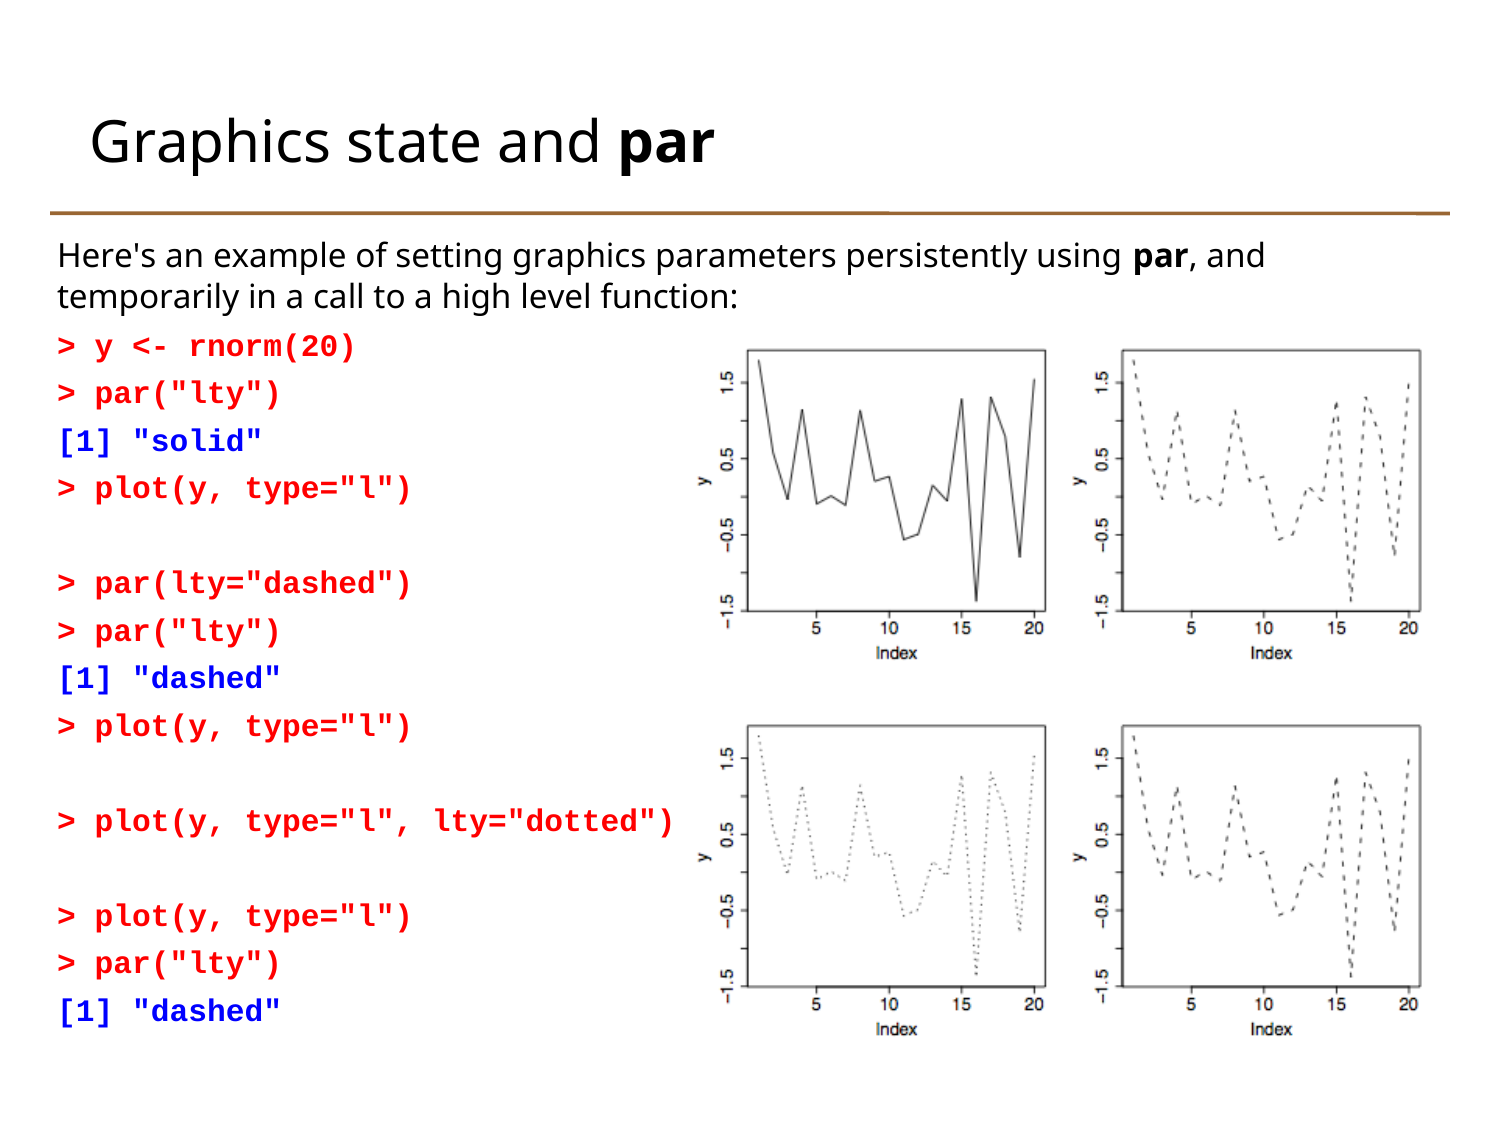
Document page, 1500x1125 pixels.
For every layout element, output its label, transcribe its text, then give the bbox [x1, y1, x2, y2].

text_box Graphics state and par [75, 44, 1425, 226]
text_box Here's an example of setting graphics parameters persistently using par, and temporarily in a call to a high level function: > y <- rnorm(20) > par("lty") [1] "solid" > plot(y, type="l") > par(lty="dashed") > par("lty") [1] "dashed" > plot(y, type="l") > plot(y, type="l", lty="dotted") > plot(y, type="l") > par("lty") [1] "dashed" [42, 226, 1452, 1035]
picture [685, 333, 1439, 1048]
